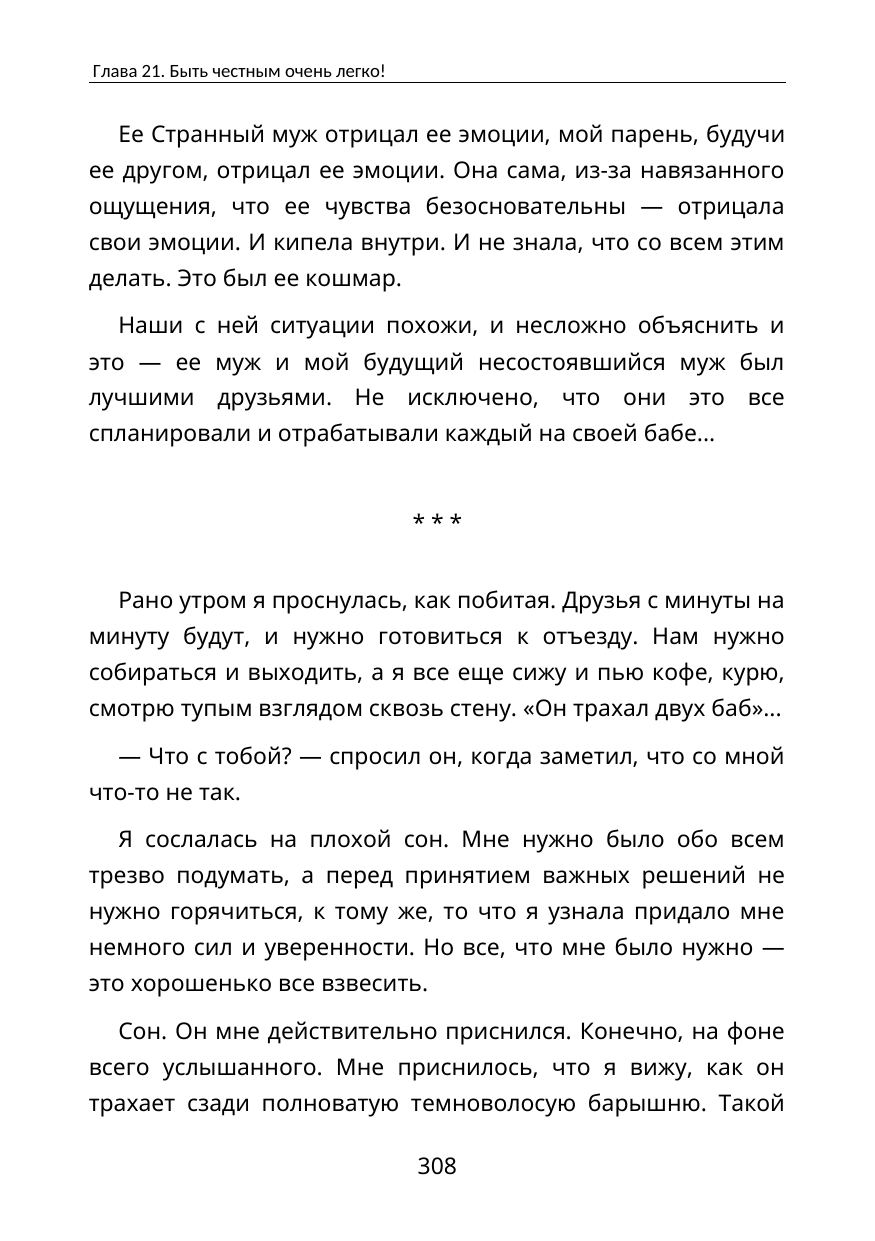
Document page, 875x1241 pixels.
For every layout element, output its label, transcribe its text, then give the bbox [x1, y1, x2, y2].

subtitle * * * [88, 507, 786, 538]
text Наши с ней ситуации похожи, и несложно объяснить и это — ее муж и мой будущий несостоявшийся муж был лучшими друзьями. Не исключено, что они это все спланировали и отрабатывали каждый на своей бабе... [88, 309, 786, 448]
text — Что с тобой? — спросил он, когда заметил, что со мной что-то не так. [88, 740, 786, 807]
text Я сослалась на плохой сон. Мне нужно было обо всем трезво подумать, а перед принятием важных решений не нужно горячиться, к тому же, то что я узнала придало мне немного сил и уверенности. Но все, что мне было нужно — это хорошенько все взвесить. [88, 823, 786, 998]
text Рано утром я проснулась, как побитая. Друзья с минуты на минуту будут, и нужно готовиться к отъезду. Нам нужно собираться и выходить, а я все еще сижу и пью кофе, курю, смотрю тупым взглядом сквозь стену. «Он трахал двух баб»... [88, 584, 786, 723]
text Сон. Он мне действительно приснился. Конечно, на фоне всего услышанного. Мне приснилось, что я вижу, как он трахает сзади полноватую темноволосую барышню. Такой [88, 1015, 786, 1118]
text Ее Странный муж отрицал ее эмоции, мой парень, будучи ее другом, отрицал ее эмоции. Она сама, из-за навязанного ощущения, что ее чувства безосновательны — отрицала свои эмоции. И кипела внутри. И не знала, что со всем этим делать. Это был ее кошмар. [88, 118, 786, 293]
